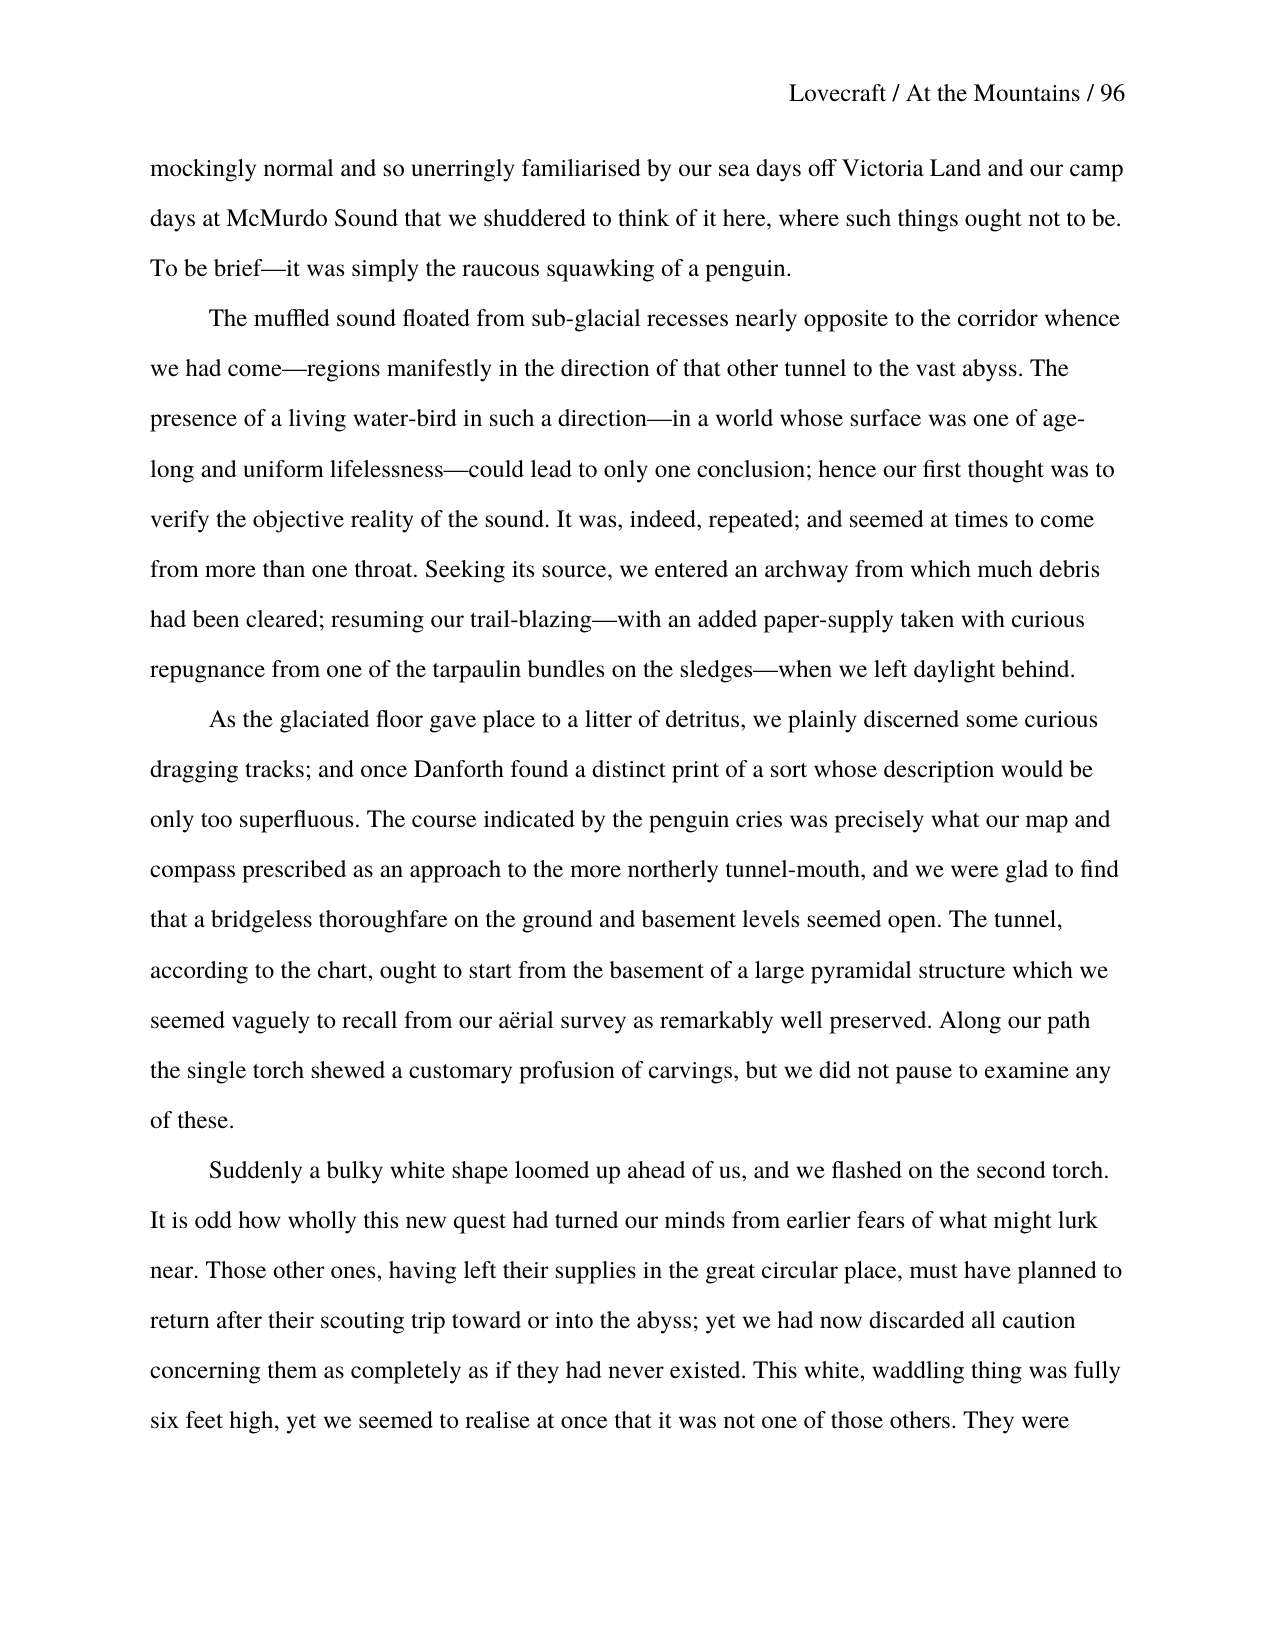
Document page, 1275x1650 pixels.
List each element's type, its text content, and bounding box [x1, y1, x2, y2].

text The muffled sound floated from sub-glacial recesses nearly opposite to the corridor whence we had come—regions manifestly in the direction of that other tunnel to the vast abyss. The presence of a living water-bird in such a direction—in a world whose surface was one of age-long and uniform lifelessness—could lead to only one conclusion; hence our first thought was to verify the objective reality of the sound. It was, indeed, repeated; and seemed at times to come from more than one throat. Seeking its source, we entered an archway from which much debris had been cleared; resuming our trail-blazing—with an added paper-supply taken with curious repugnance from one of the tarpaulin bundles on the sledges—when we left daylight behind. [150, 300, 1125, 684]
text Suddenly a bulky white shape loomed up ahead of us, and we flashed on the second torch. It is odd how wholly this new quest had turned our minds from earlier fears of what might lurk near. Those other ones, having left their supplies in the great circular place, must have planned to return after their scouting trip toward or into the abyss; yet we had now discarded all caution concerning them as completely as if they had never existed. This white, waddling thing was fully six feet high, yet we seemed to realise at once that it was not one of those others. They were [150, 1152, 1125, 1436]
text As the glaciated floor gave place to a litter of detritus, we plainly discerned some curious dragging tracks; and once Danforth found a distinct print of a sort whose description would be only too superfluous. The course indicated by the penguin cries was precisely what our map and compass prescribed as an approach to the more northerly tunnel-mouth, and we were glad to find that a bridgeless thoroughfare on the ground and basement levels seemed open. The tunnel, according to the chart, ought to start from the basement of a large pyramidal structure which we seemed vaguely to recall from our aërial survey as remarkably well preserved. Along our path the single torch shewed a customary profusion of carvings, but we did not pause to examine any of these. [150, 701, 1125, 1135]
text mockingly normal and so unerringly familiarised by our sea days off Victoria Land and our camp days at McMurdo Sound that we shuddered to think of it here, where such things ought not to be. To be brief—it was simply the raucous squawking of a penguin. [150, 150, 1125, 284]
